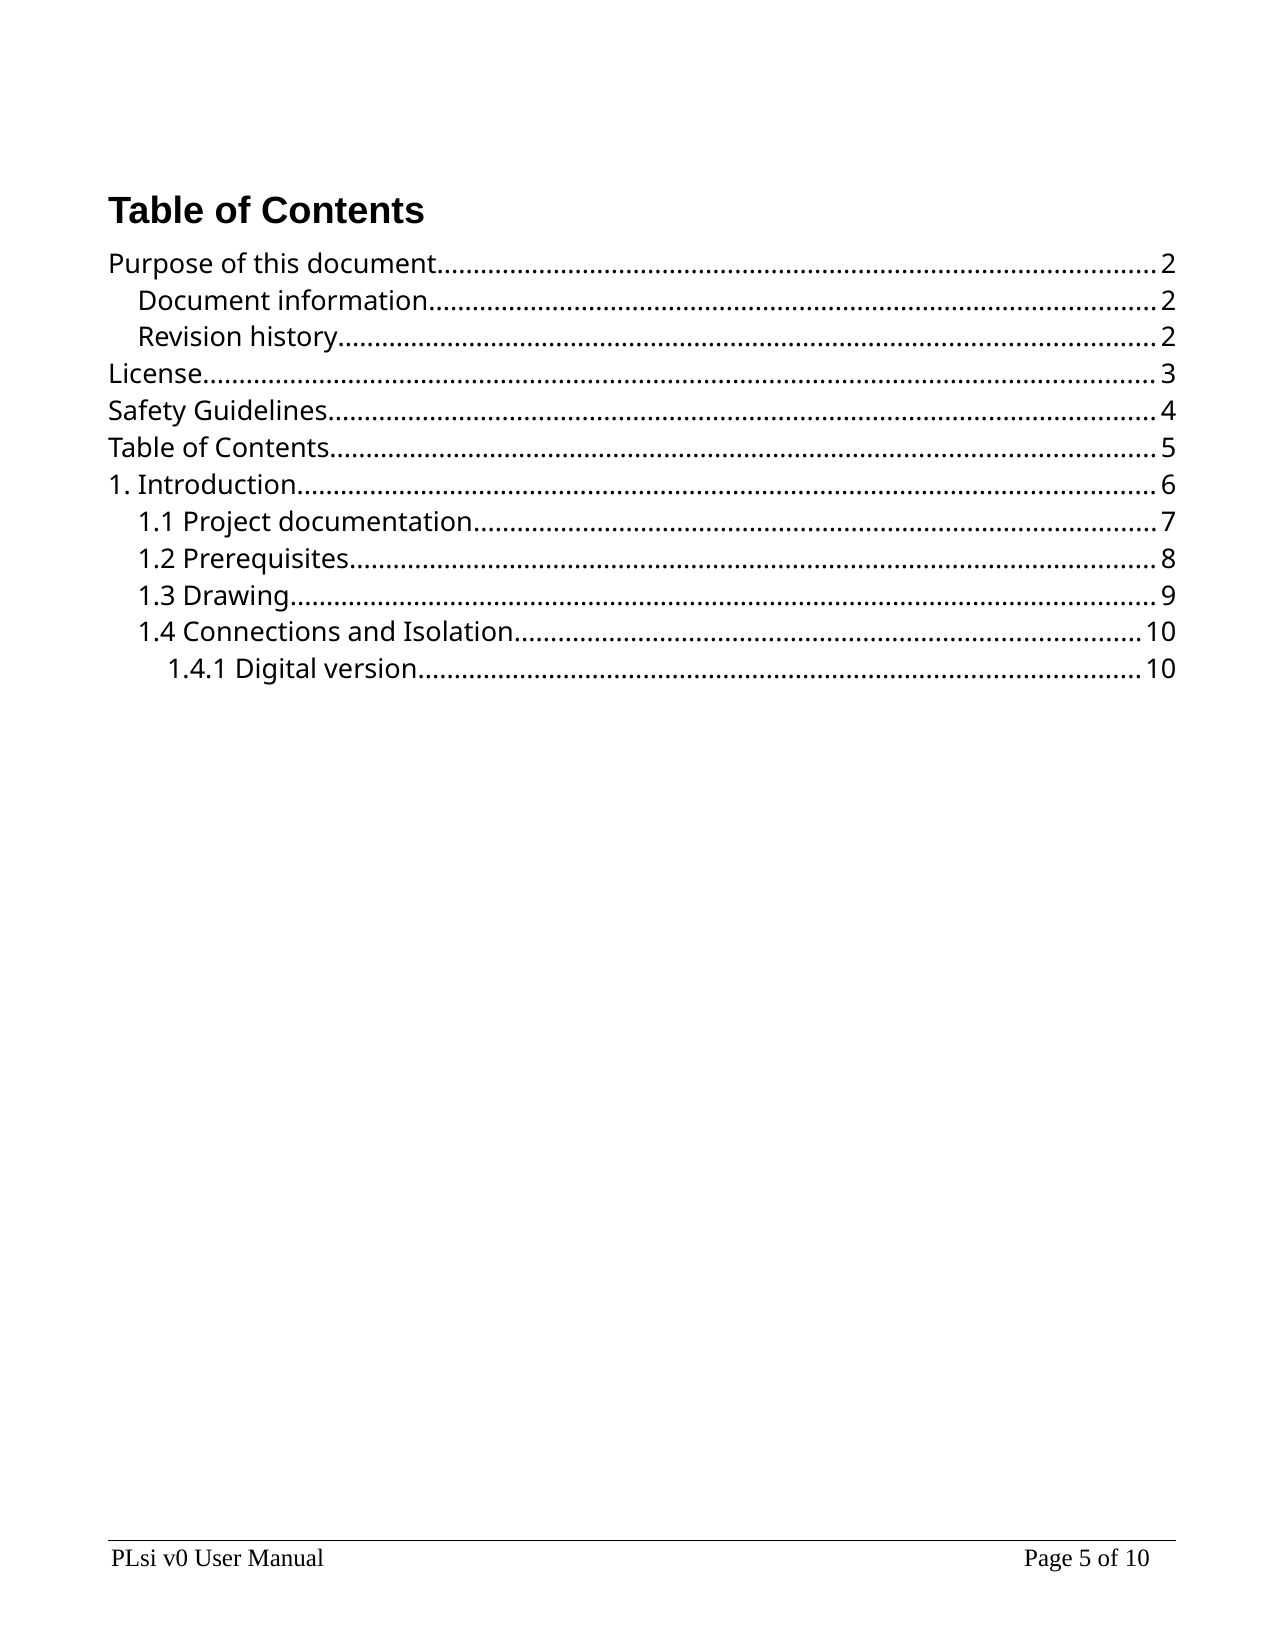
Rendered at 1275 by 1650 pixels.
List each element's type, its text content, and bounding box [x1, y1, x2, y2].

text 1. Introduction 6 [108, 465, 1176, 502]
text 1.1 Project documentation 7 [137, 502, 1176, 539]
text Document information 2 [137, 281, 1176, 318]
text 1.2 Prerequisites 8 [137, 539, 1176, 576]
text 1.4.1 Digital version 10 [167, 650, 1176, 687]
text License 3 [108, 355, 1176, 392]
text 1.3 Drawing 9 [137, 576, 1176, 613]
text Safety Guidelines 4 [108, 392, 1176, 428]
text Purpose of this document 2 [108, 244, 1176, 281]
text Table of Contents 5 [108, 428, 1176, 465]
text Revision history 2 [137, 318, 1176, 355]
subtitle Table of Contents [108, 188, 1176, 232]
text 1.4 Connections and Isolation 10 [137, 613, 1176, 650]
